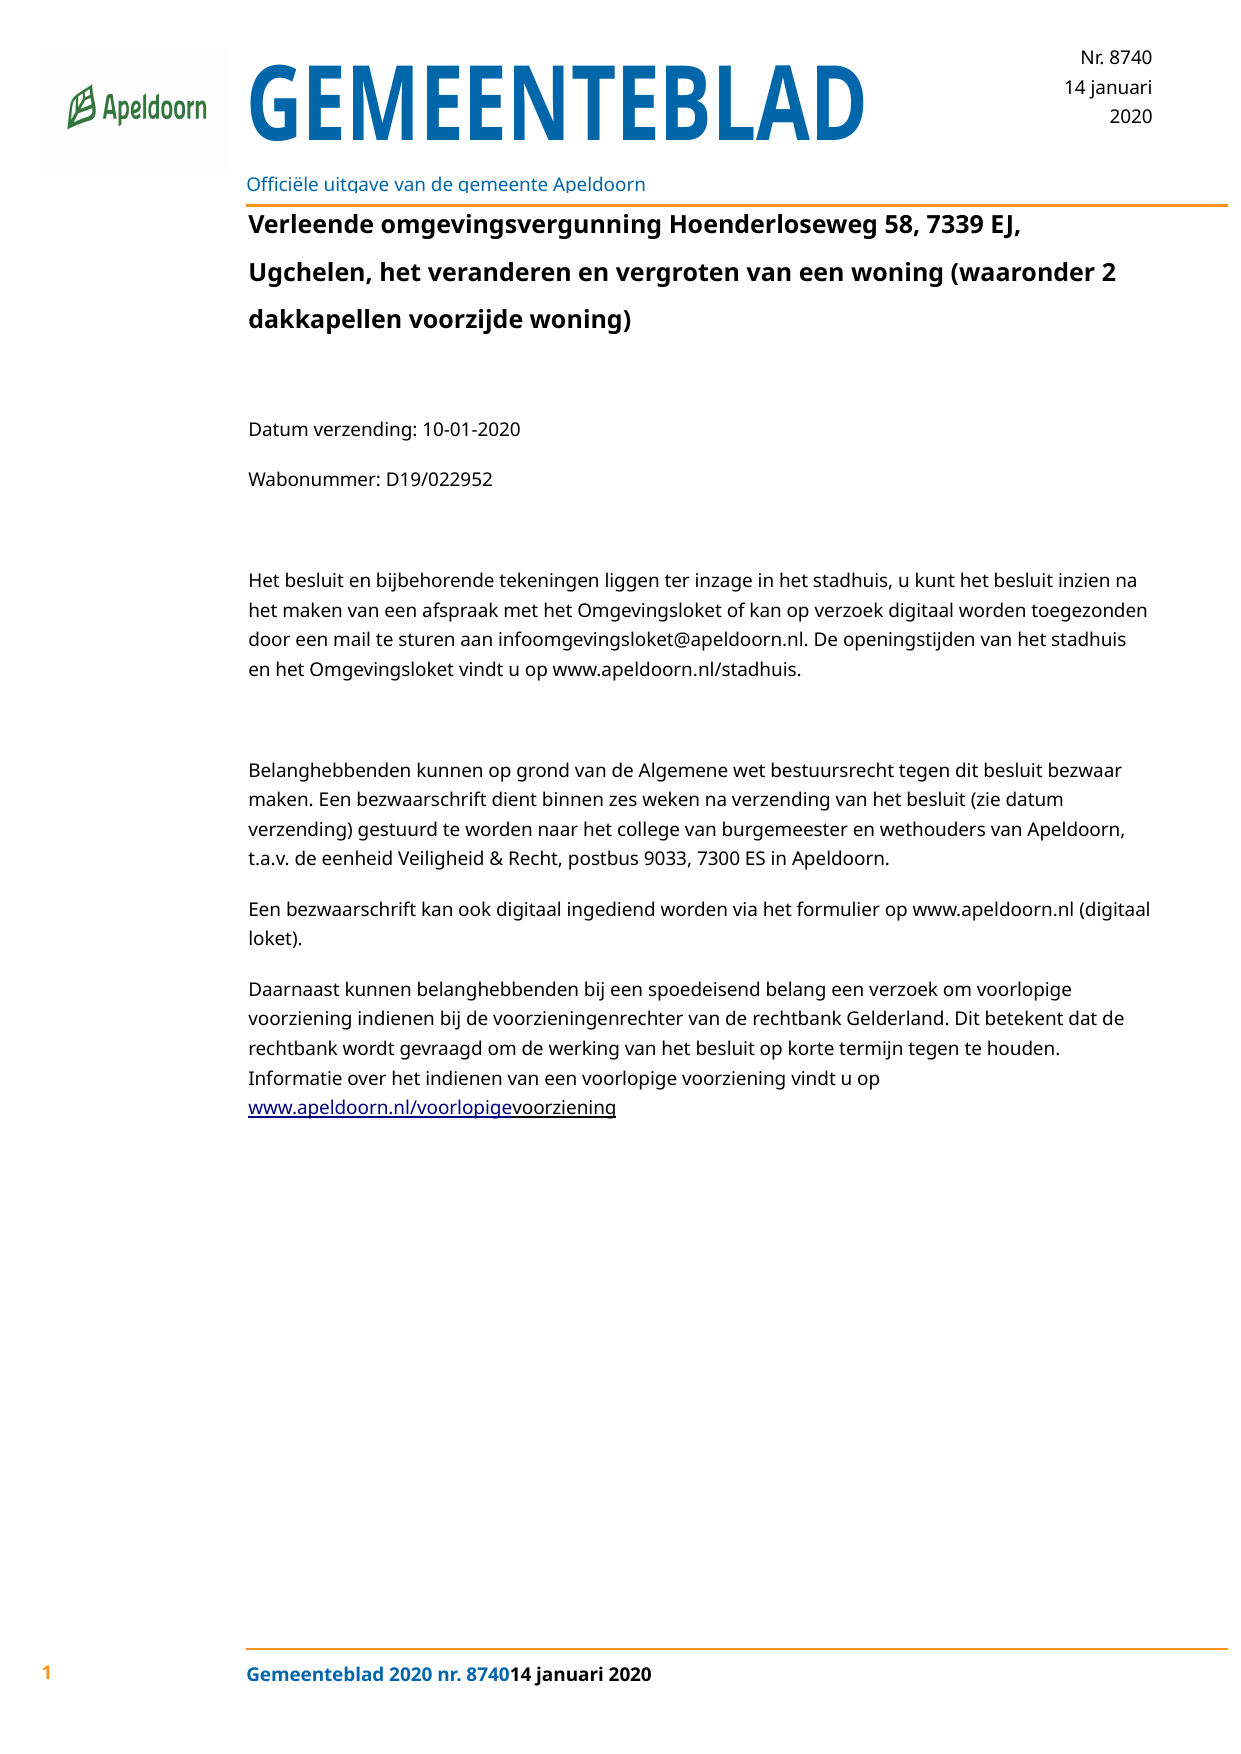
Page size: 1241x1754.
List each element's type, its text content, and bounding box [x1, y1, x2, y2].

text Verleende omgevingsvergunning Hoenderloseweg 58, 7339 EJ, Ugchelen, het veranderen en vergroten van een woning (waaronder 2 dakkapellen voorzijde woning) [248, 207, 1152, 336]
text Daarnaast kunnen belanghebbenden bij een spoedeisend belang een verzoek om voorlopige voorziening indienen bij de voorzieningenrechter van de rechtbank Gelderland. Dit betekent dat de rechtbank wordt gevraagd om de werking van het besluit op korte termijn tegen te houden. Informatie over het indienen van een voorlopige voorziening vindt u op www.apeldoorn.nl/voorlopigevoorziening [248, 976, 1152, 1120]
text Een bezwaarschrift kan ook digitaal ingediend worden via het formulier op www.apeldoorn.nl (digitaal loket). [248, 896, 1152, 951]
text Datum verzending: 10-01-2020 [248, 416, 1152, 442]
text Wabonummer: D19/022952 [248, 466, 1152, 492]
text Belanghebbenden kunnen op grond van de Algemene wet bestuursrecht tegen dit besluit bezwaar maken. Een bezwaarschrift dient binnen zes weken na verzending van het besluit (zie datum verzending) gestuurd te worden naar het college van burgemeester en wethouders van Apeldoorn, t.a.v. de eenheid Veiligheid & Recht, postbus 9033, 7300 ES in Apeldoorn. [248, 757, 1152, 871]
text Het besluit en bijbehorende tekeningen liggen ter inzage in het stadhuis, u kunt het besluit inzien na het maken van een afspraak met het Omgevingsloket of kan op verzoek digitaal worden toegezonden door een mail te sturen aan infoomgevingsloket@apeldoorn.nl. De openingstijden van het stadhuis en het Omgevingsloket vindt u op www.apeldoorn.nl/stadhuis. [248, 567, 1152, 682]
picture [41, 47, 231, 172]
